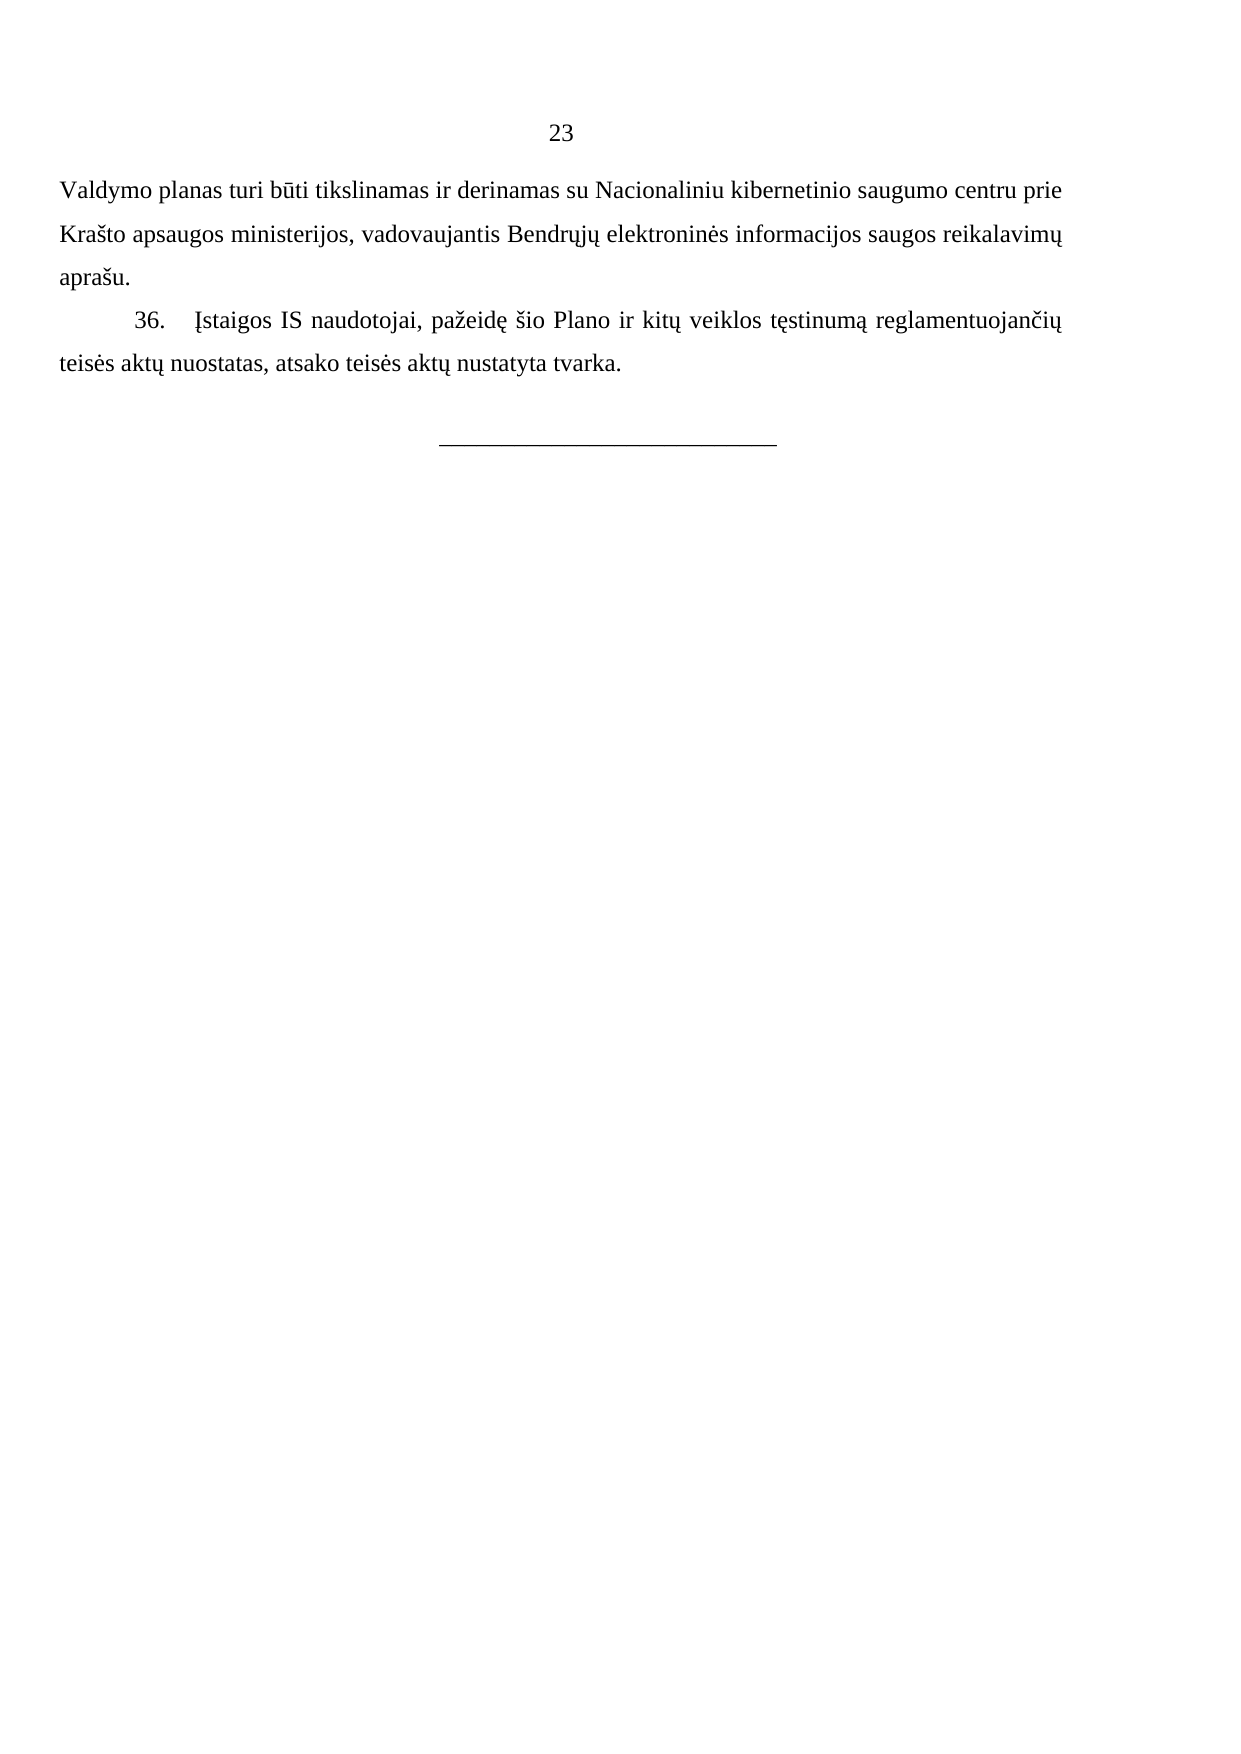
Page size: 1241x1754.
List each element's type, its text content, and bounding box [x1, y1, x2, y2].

text 36. Įstaigos IS naudotojai, pažeidę šio Plano ir kitų veiklos tęstinumą reglamentuojančių teisės aktų nuostatas, atsako teisės aktų nustatyta tvarka. [59, 305, 1063, 377]
subtitle ___________________________ [153, 420, 1063, 449]
text Valdymo planas turi būti tikslinamas ir derinamas su Nacionaliniu kibernetinio saugumo centru prie Krašto apsaugos ministerijos, vadovaujantis Bendrųjų elektroninės informacijos saugos reikalavimų aprašu. [59, 176, 1063, 291]
